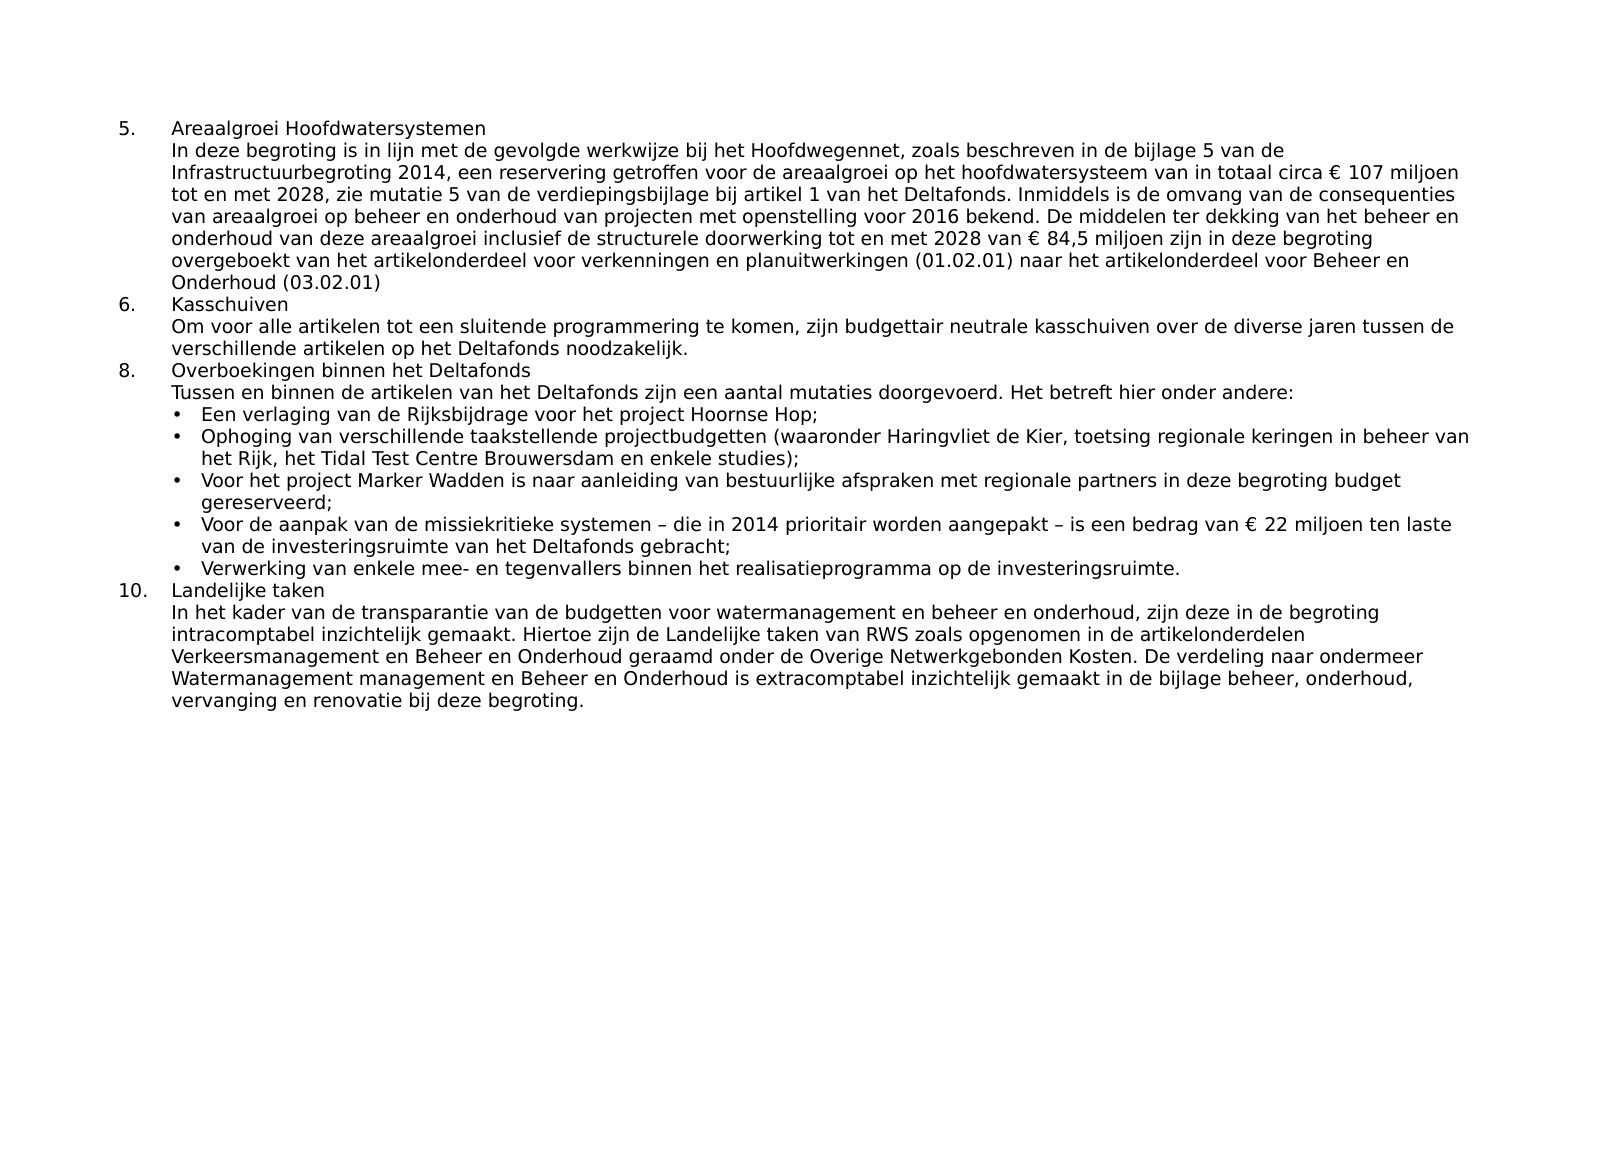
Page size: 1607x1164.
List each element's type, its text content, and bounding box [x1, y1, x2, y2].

text • Een verlaging van de Rijksbijdrage voor het project Hoornse Hop; [171, 404, 1488, 426]
text 5. Areaalgroei Hoofdwatersystemen [118, 118, 1488, 140]
text • Voor het project Marker Wadden is naar aanleiding van bestuurlijke afspraken met regionale partners in deze begroting budget gereserveerd; [171, 470, 1488, 514]
text 6. Kasschuiven [118, 294, 1488, 316]
text • Voor de aanpak van de missiekritieke systemen – die in 2014 prioritair worden aangepakt – is een bedrag van € 22 miljoen ten laste van de investeringsruimte van het Deltafonds gebracht; [171, 514, 1488, 558]
text In het kader van de transparantie van de budgetten voor watermanagement en beheer en onderhoud, zijn deze in de begroting intracomptabel inzichtelijk gemaakt. Hiertoe zijn de Landelijke taken van RWS zoals opgenomen in de artikelonderdelen Verkeersmanagement en Beheer en Onderhoud geraamd onder de Overige Netwerkgebonden Kosten. De verdeling naar ondermeer Watermanagement management en Beheer en Onderhoud is extracomptabel inzichtelijk gemaakt in de bijlage beheer, onderhoud, vervanging en renovatie bij deze begroting. [171, 602, 1488, 712]
text 10. Landelijke taken [118, 580, 1488, 602]
text Tussen en binnen de artikelen van het Deltafonds zijn een aantal mutaties doorgevoerd. Het betreft hier onder andere: [171, 382, 1488, 404]
text In deze begroting is in lijn met de gevolgde werkwijze bij het Hoofdwegennet, zoals beschreven in de bijlage 5 van de Infrastructuurbegroting 2014, een reservering getroffen voor de areaalgroei op het hoofdwatersysteem van in totaal circa € 107 miljoen tot en met 2028, zie mutatie 5 van de verdiepingsbijlage bij artikel 1 van het Deltafonds. Inmiddels is de omvang van de consequenties van areaalgroei op beheer en onderhoud van projecten met openstelling voor 2016 bekend. De middelen ter dekking van het beheer en onderhoud van deze areaalgroei inclusief de structurele doorwerking tot en met 2028 van € 84,5 miljoen zijn in deze begroting overgeboekt van het artikelonderdeel voor verkenningen en planuitwerkingen (01.02.01) naar het artikelonderdeel voor Beheer en Onderhoud (03.02.01) [171, 140, 1488, 294]
text Om voor alle artikelen tot een sluitende programmering te komen, zijn budgettair neutrale kasschuiven over de diverse jaren tussen de verschillende artikelen op het Deltafonds noodzakelijk. [171, 316, 1488, 360]
text • Ophoging van verschillende taakstellende projectbudgetten (waaronder Haringvliet de Kier, toetsing regionale keringen in beheer van het Rijk, het Tidal Test Centre Brouwersdam en enkele studies); [171, 426, 1488, 470]
text 8. Overboekingen binnen het Deltafonds [118, 360, 1488, 382]
text • Verwerking van enkele mee- en tegenvallers binnen het realisatieprogramma op de investeringsruimte. [171, 558, 1488, 580]
